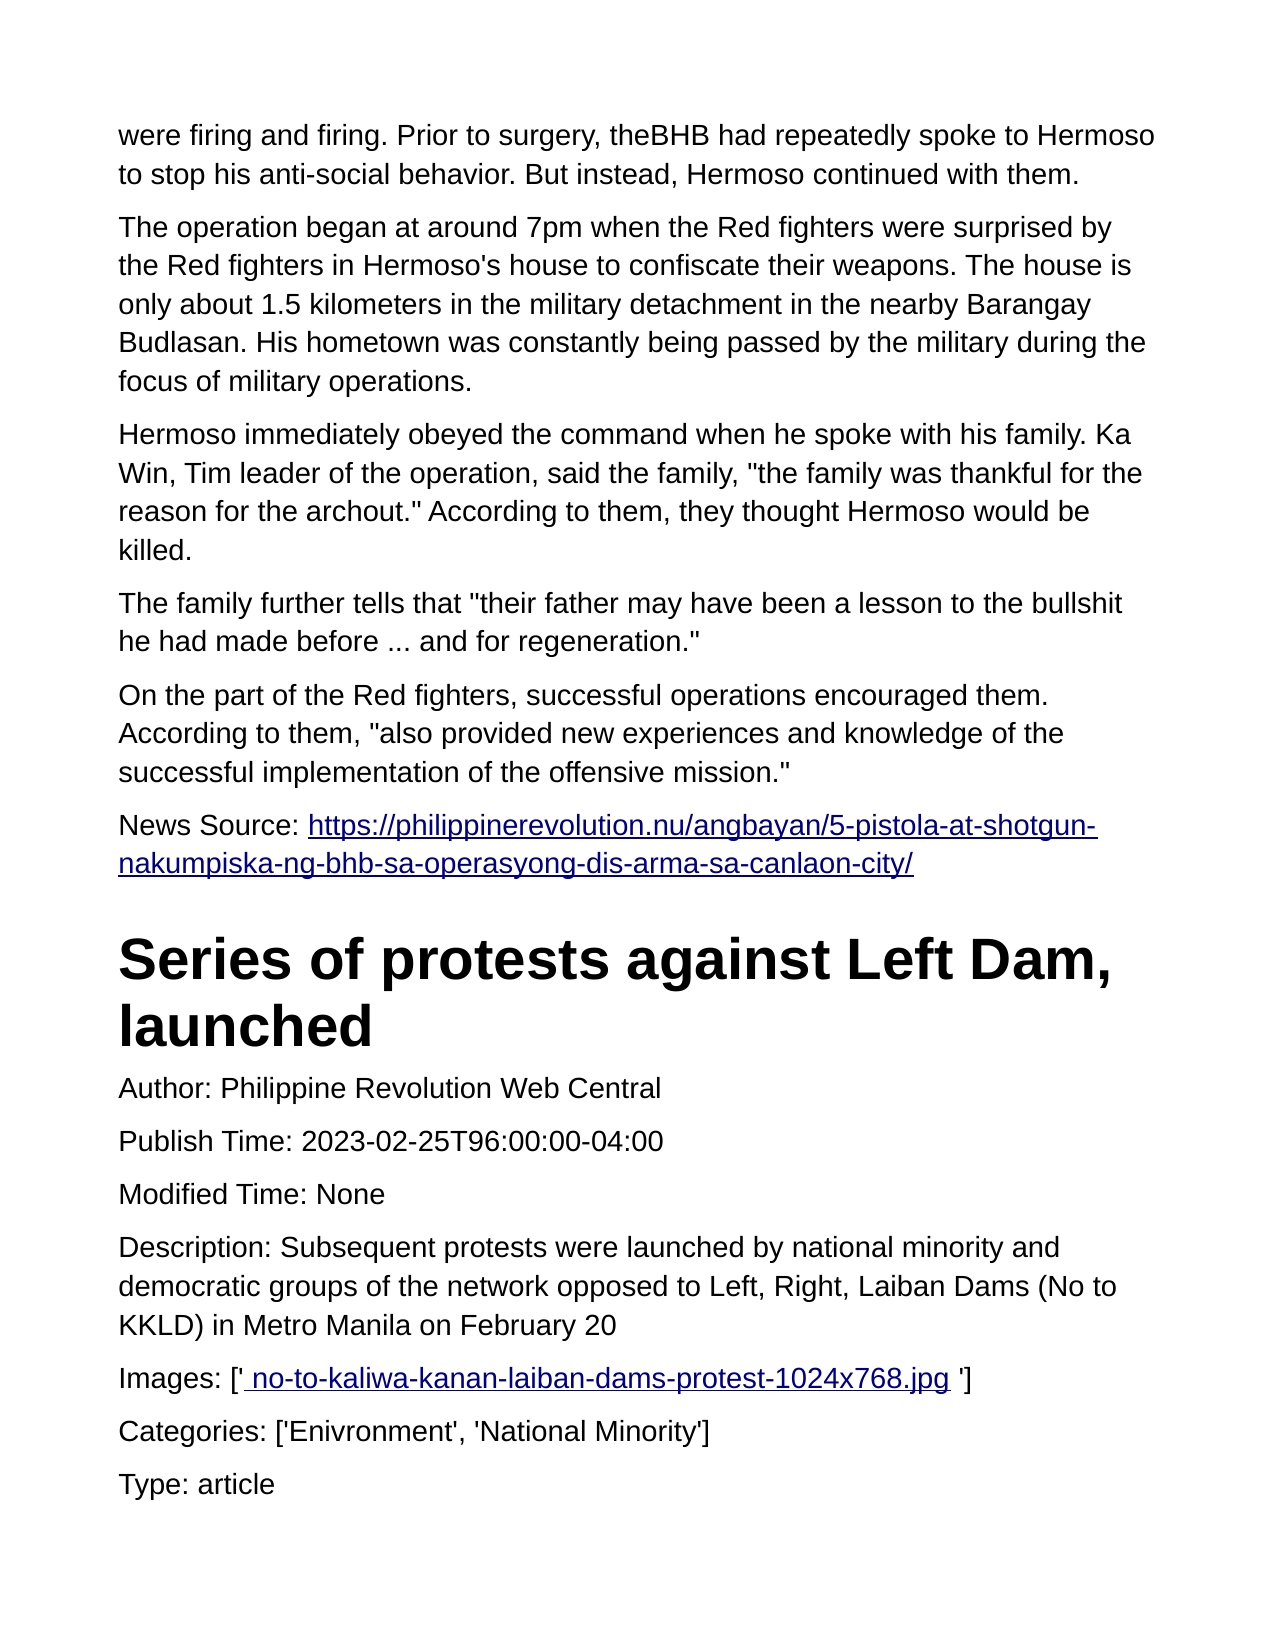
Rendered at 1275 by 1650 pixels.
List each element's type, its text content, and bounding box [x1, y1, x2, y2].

text Modified Time: None [118, 1177, 1157, 1211]
text Type: article [118, 1467, 1157, 1500]
text Author: Philippine Revolution Web Central [118, 1071, 1157, 1104]
text Hermoso immediately obeyed the command when he spoke with his family. Ka Win, Tim leader of the operation, said the family, "the family was thankful for the reason for the archout." According to them, they thought Hermoso would be killed. [118, 417, 1157, 566]
text On the part of the Red fighters, successful operations encouraged them. According to them, "also provided new experiences and knowledge of the successful implementation of the offensive mission." [118, 677, 1157, 788]
text Publish Time: 2023-02-25T96:00:00-04:00 [118, 1124, 1157, 1158]
text News Source: https://philippinerevolution.nu/angbayan/5-pistola-at-shotgun-nakumpiska-ng-bhb-sa-operasyong-dis-arma-sa-canlaon-city/ [118, 808, 1157, 880]
text Images: [' no-to-kaliwa-kanan-laiban-dams-protest-1024x768.jpg '] [118, 1361, 1157, 1394]
text The family further tells that "their father may have been a lesson to the bullshit he had made before ... and for regeneration." [118, 586, 1157, 658]
text were firing and firing. Prior to surgery, theBHB had repeatedly spoke to Hermoso to stop his anti-social behavior. But instead, Hermoso continued with them. [118, 118, 1157, 190]
text The operation began at around 7pm when the Red fighters were surprised by the Red fighters in Hermoso's house to confiscate their weapons. The house is only about 1.5 kilometers in the military detachment in the nearby Barangay Budlasan. His hometown was constantly being passed by the military during the focus of military operations. [118, 210, 1157, 397]
text Description: Subsequent protests were launched by national minority and democratic groups of the network opposed to Left, Right, Laiban Dams (No to KKLD) in Metro Manila on February 20 [118, 1230, 1157, 1341]
subtitle Series of protests against Left Dam, launched [118, 924, 1157, 1058]
text Categories: ['Enivronment', 'National Minority'] [118, 1414, 1157, 1447]
